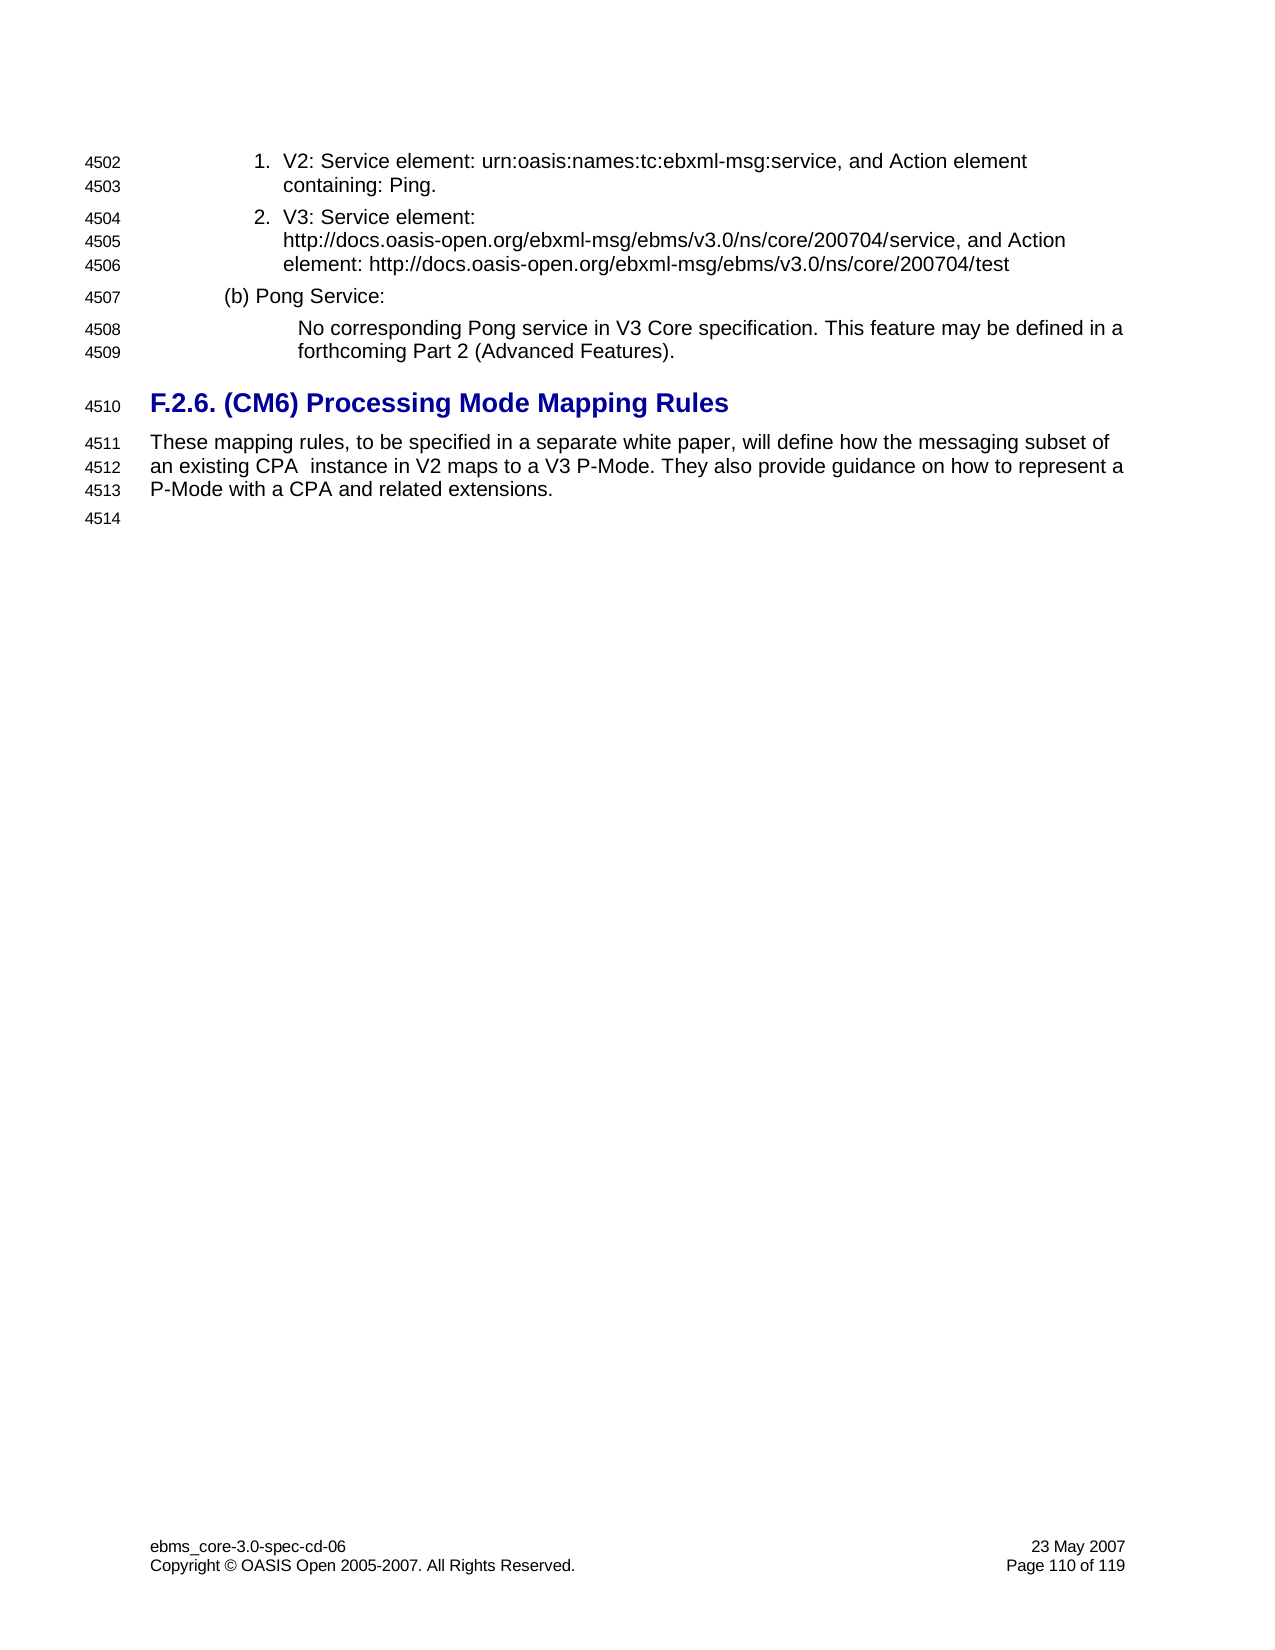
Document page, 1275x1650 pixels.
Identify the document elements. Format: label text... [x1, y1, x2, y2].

text No corresponding Pong service in V3 Core specification. This feature may be defined in a forthcoming Part 2 (Advanced Features). [298, 316, 1125, 363]
text These mapping rules, to be specified in a separate white paper, will define how the messaging subset of an existing CPA instance in V2 maps to a V3 P-Mode. They also provide guidance on how to represent a P-Mode with a CPA and related extensions. [150, 431, 1125, 501]
list V3: Service element: http://docs.oasis-open.org/ebxml-msg/ebms/v3.0/ns/core/200704/service, and Action element: http://docs.oasis-open.org/ebxml-msg/ebms/v3.0/ns/core/200704/test [253, 205, 1125, 276]
list Pong Service: [224, 284, 1125, 308]
list V2: Service element: urn:oasis:names:tc:ebxml-msg:service, and Action element containing: Ping. [253, 150, 1125, 197]
subtitle (CM6) Processing Mode Mapping Rules [150, 388, 1125, 418]
